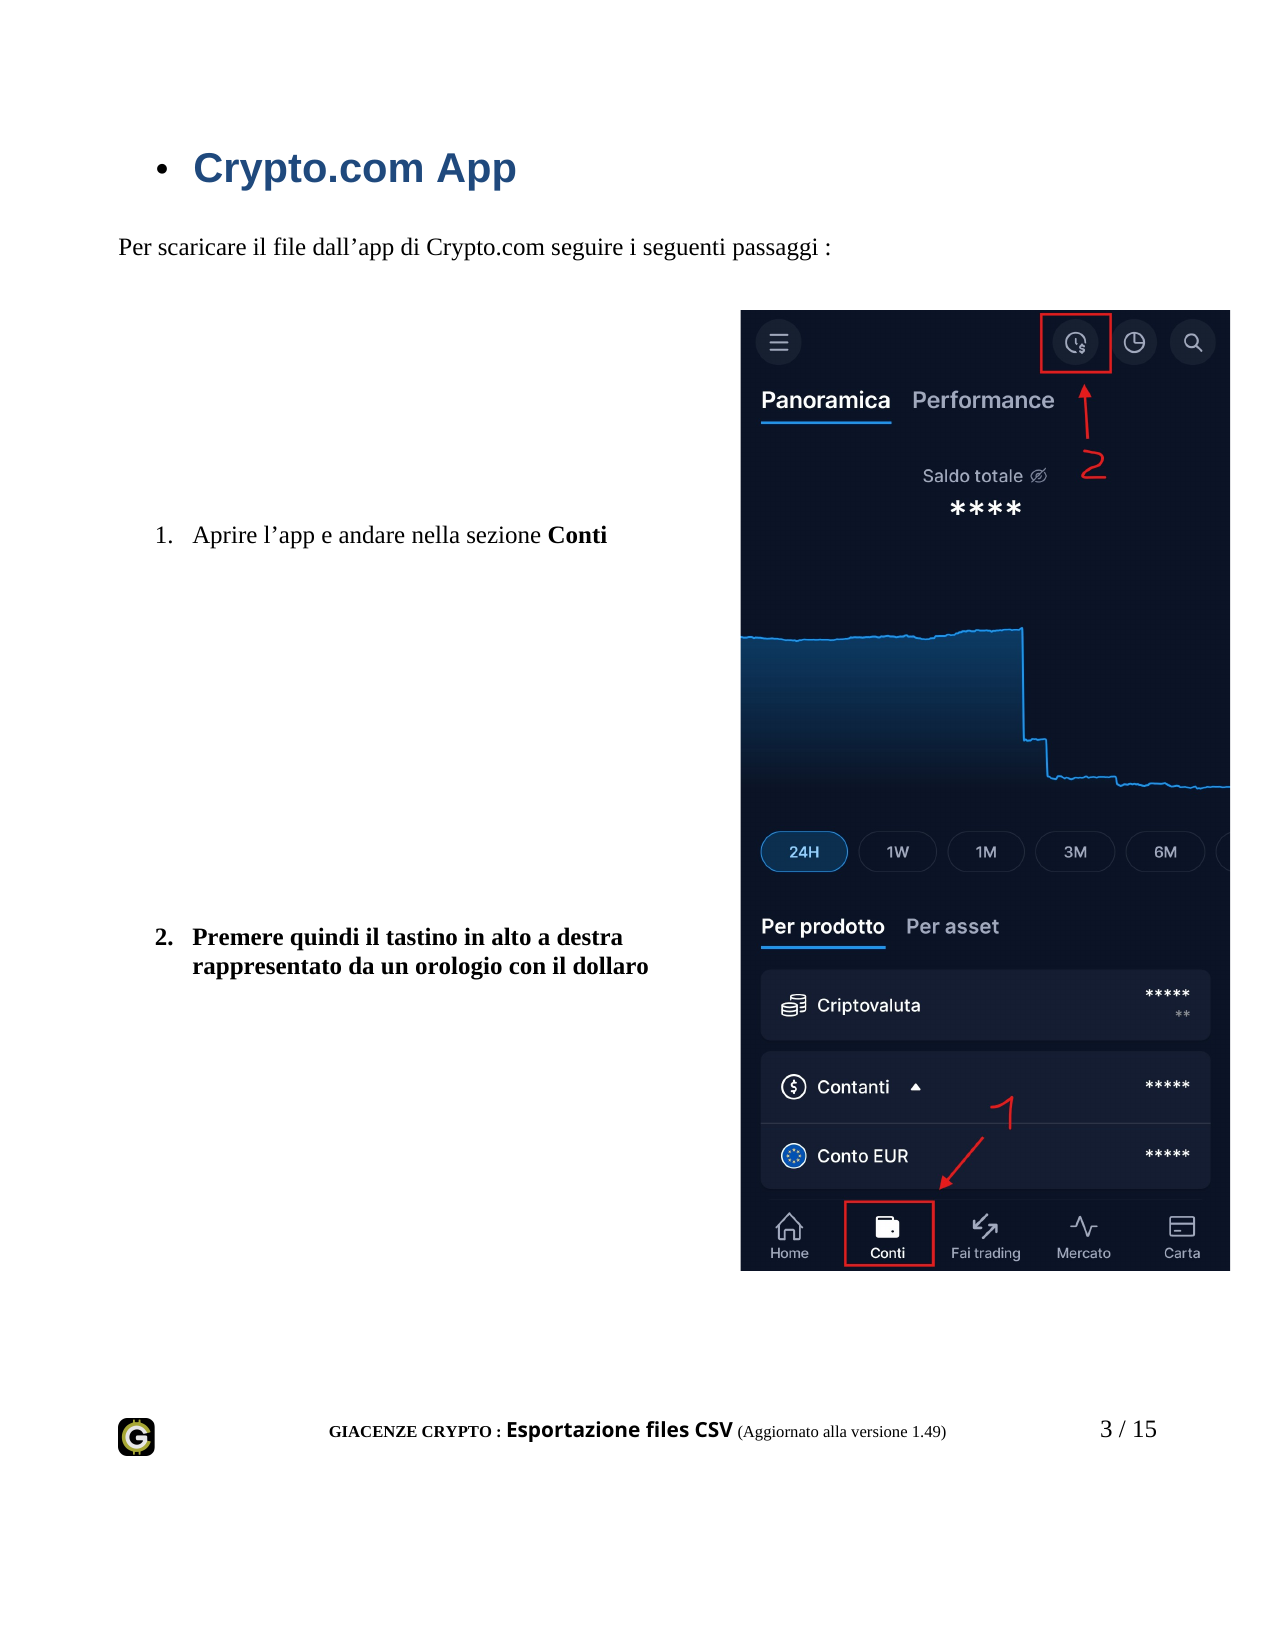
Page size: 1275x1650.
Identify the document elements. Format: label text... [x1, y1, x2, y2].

list Aprire l’app e andare nella sezione Conti [154, 520, 740, 548]
picture [740, 310, 1230, 1271]
list Crypto.com App [156, 143, 1157, 191]
text Per scaricare il file dall’app di Crypto.com seguire i seguenti passaggi : [118, 232, 1157, 261]
list Premere quindi il tastino in alto a destra rappresentato da un orologio con il dollaro [154, 922, 740, 980]
picture [118, 1418, 155, 1456]
